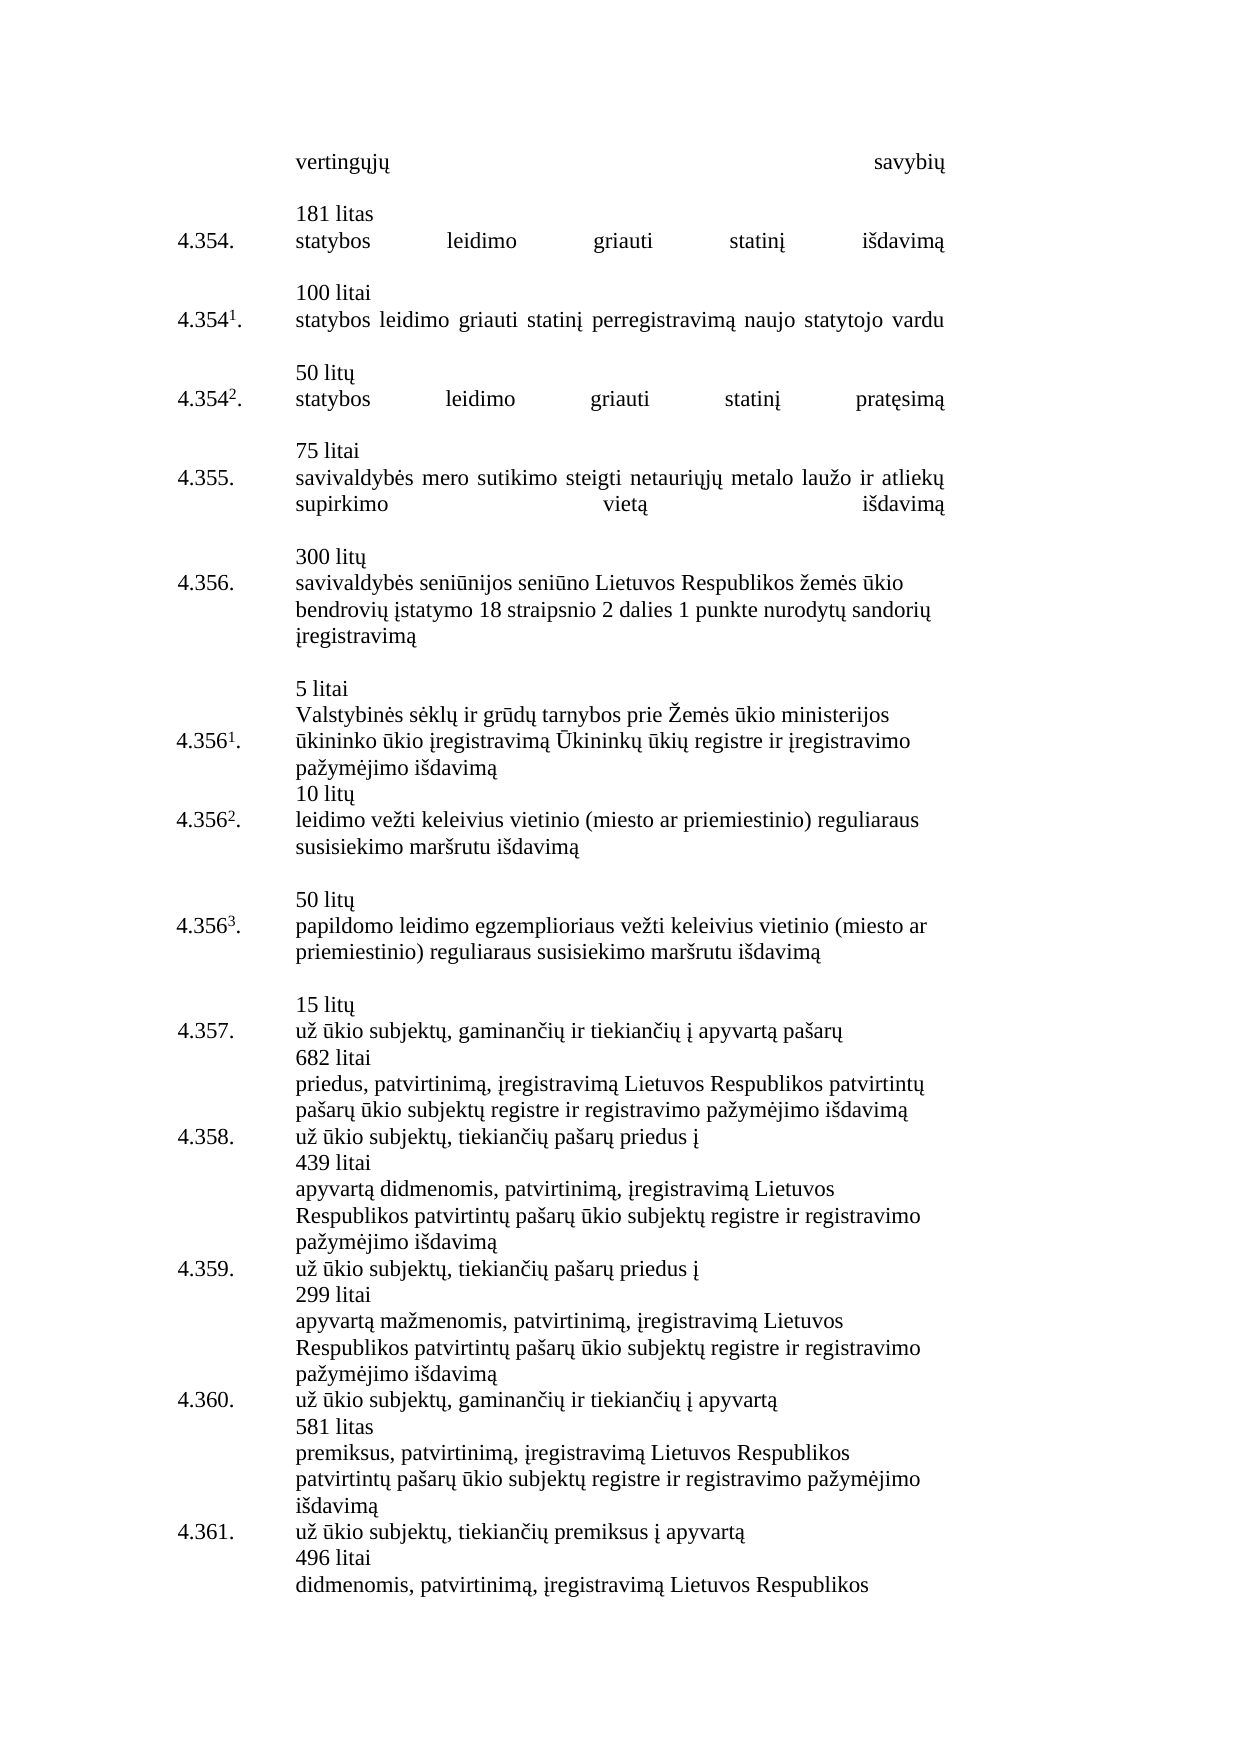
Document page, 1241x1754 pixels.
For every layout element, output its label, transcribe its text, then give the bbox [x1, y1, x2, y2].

text 4.3562. leidimo vežti keleivius vietinio (miesto ar priemiestinio) reguliaraus susisiekimo maršrutu išdavimą 50 litų [176, 807, 945, 912]
text 4.360. už ūkio subjektų, gaminančių ir tiekiančių į apyvartą 581 litas [177, 1386, 945, 1439]
text didmenomis, patvirtinimą, įregistravimą Lietuvos Respublikos [177, 1571, 945, 1597]
text 4.354. statybos leidimo griauti statinį išdavimą 100 litai [177, 227, 945, 306]
text 4.359. už ūkio subjektų, tiekiančių pašarų priedus į 299 litai [177, 1254, 945, 1307]
text 4.3542. statybos leidimo griauti statinį pratęsimą 75 litai [177, 385, 945, 464]
text 4.361. už ūkio subjektų, tiekiančių premiksus į apyvartą 496 litai [177, 1518, 945, 1571]
text 4.358. už ūkio subjektų, tiekiančių pašarų priedus į 439 litai [177, 1123, 945, 1176]
text premiksus, patvirtinimą, įregistravimą Lietuvos Respublikos [177, 1439, 945, 1465]
text Respublikos patvirtintų pašarų ūkio subjektų registre ir registravimo [252, 1202, 945, 1228]
text 4.3541. statybos leidimo griauti statinį perregistravimą naujo statytojo vardu 50 litų [177, 306, 945, 385]
text išdavimą [177, 1492, 945, 1518]
text 4.356. savivaldybės seniūnijos seniūno Lietuvos Respublikos žemės ūkio bendrovių įstatymo 18 straipsnio 2 dalies 1 punkte nurodytų sandorių įregistravimą 5 litai [177, 569, 945, 701]
text pažymėjimo išdavimą [252, 1228, 945, 1254]
text priedus, patvirtinimą, įregistravimą Lietuvos Respublikos patvirtintų [252, 1070, 945, 1096]
text pažymėjimo išdavimą 10 litų [176, 754, 945, 807]
text pažymėjimo išdavimą [252, 1360, 945, 1386]
text vertingųjų savybių 181 litas [295, 148, 945, 227]
text patvirtintų pašarų ūkio subjektų registre ir registravimo pažymėjimo [177, 1465, 945, 1492]
text apyvartą didmenomis, patvirtinimą, įregistravimą Lietuvos [252, 1176, 945, 1202]
text apyvartą mažmenomis, patvirtinimą, įregistravimą Lietuvos [252, 1307, 945, 1334]
text Respublikos patvirtintų pašarų ūkio subjektų registre ir registravimo [252, 1334, 945, 1360]
text pašarų ūkio subjektų registre ir registravimo pažymėjimo išdavimą [252, 1096, 945, 1123]
text 4.357. už ūkio subjektų, gaminančių ir tiekiančių į apyvartą pašarų 682 litai [177, 1017, 945, 1070]
text Valstybinės sėklų ir grūdų tarnybos prie Žemės ūkio ministerijos [177, 701, 945, 727]
text 4.3561. ūkininko ūkio įregistravimą Ūkininkų ūkių registre ir įregistravimo [176, 727, 945, 754]
text 4.355. savivaldybės mero sutikimo steigti netauriųjų metalo laužo ir atliekų supirkimo vietą išdavimą 300 litų [177, 464, 945, 569]
text 4.3563. papildomo leidimo egzemplioriaus vežti keleivius vietinio (miesto ar priemiestinio) reguliaraus susisiekimo maršrutu išdavimą 15 litų [176, 912, 945, 1017]
